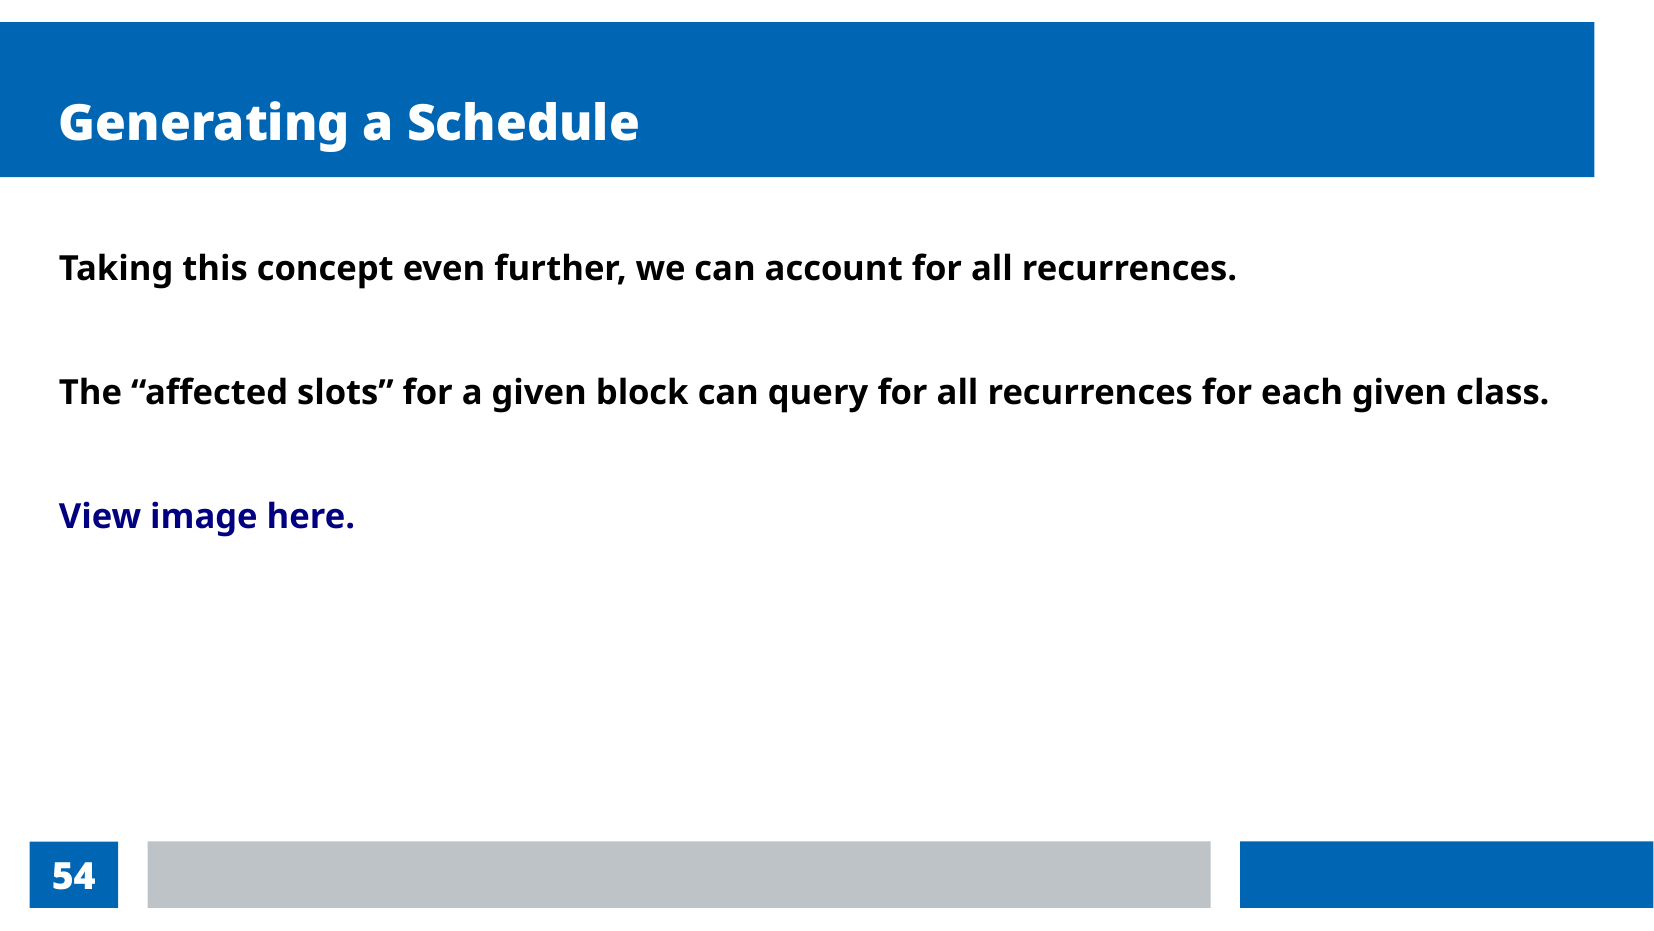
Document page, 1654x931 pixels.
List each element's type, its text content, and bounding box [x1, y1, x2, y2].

list Taking this concept even further, we can account for all recurrences. The “affected slots” for a given block can query for all recurrences for each given class. View image here. [59, 243, 1565, 541]
title Generating a Schedule [59, 44, 1595, 156]
